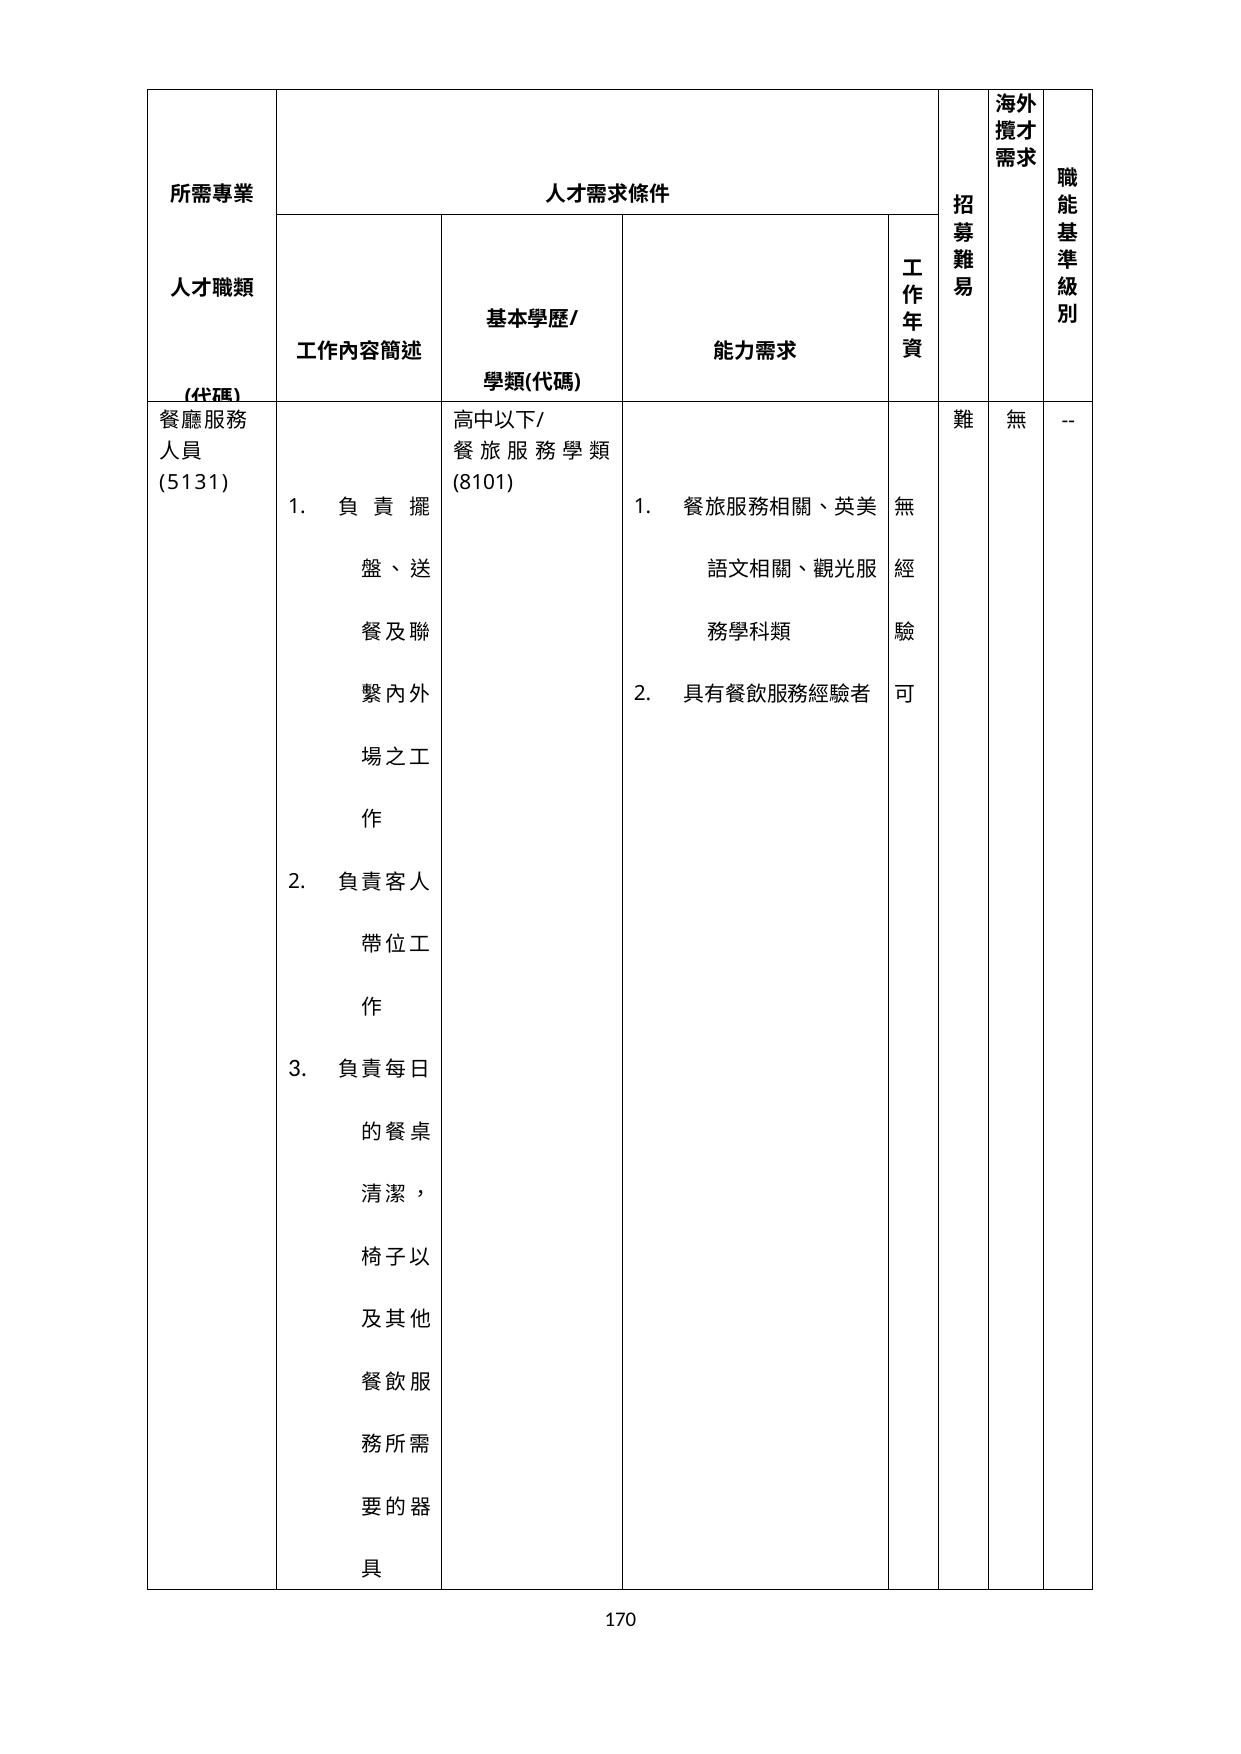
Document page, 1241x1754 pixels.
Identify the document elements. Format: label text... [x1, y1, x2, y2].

table_cell 工作 年資 [889, 215, 938, 401]
table_cell 餐廳服務人員(5131) [148, 402, 276, 1589]
table_header 招募難易 [939, 90, 988, 401]
table_cell 基本學歷/ 學類(代碼) [442, 215, 622, 401]
table_header 海外攬才需求 [989, 90, 1043, 401]
table_cell 負責擺盤、送餐及聯繫內外場之工作 負責客人帶位工作 負責每日的餐桌清潔，椅子以及其他餐飲服務所需要的器具 [277, 402, 441, 1589]
table_cell -- [1044, 402, 1092, 1589]
table_cell 能力需求 [623, 215, 888, 401]
table_cell 無 [989, 402, 1043, 1589]
table_header 職能基準級別 [1044, 90, 1092, 401]
table_cell 無經驗可 [889, 402, 938, 1589]
table_cell 高中以下/ 餐旅服務學類(8101) [442, 402, 622, 1589]
table_cell 工作內容簡述 [277, 215, 441, 401]
table_header 所需專業 人才職類 (代碼) [148, 90, 276, 401]
table_cell 難 [939, 402, 988, 1589]
table_header 人才需求條件 [277, 90, 938, 214]
table_cell 餐旅服務相關、英美語文相關、觀光服務學科類 具有餐飲服務經驗者 [623, 402, 888, 1589]
